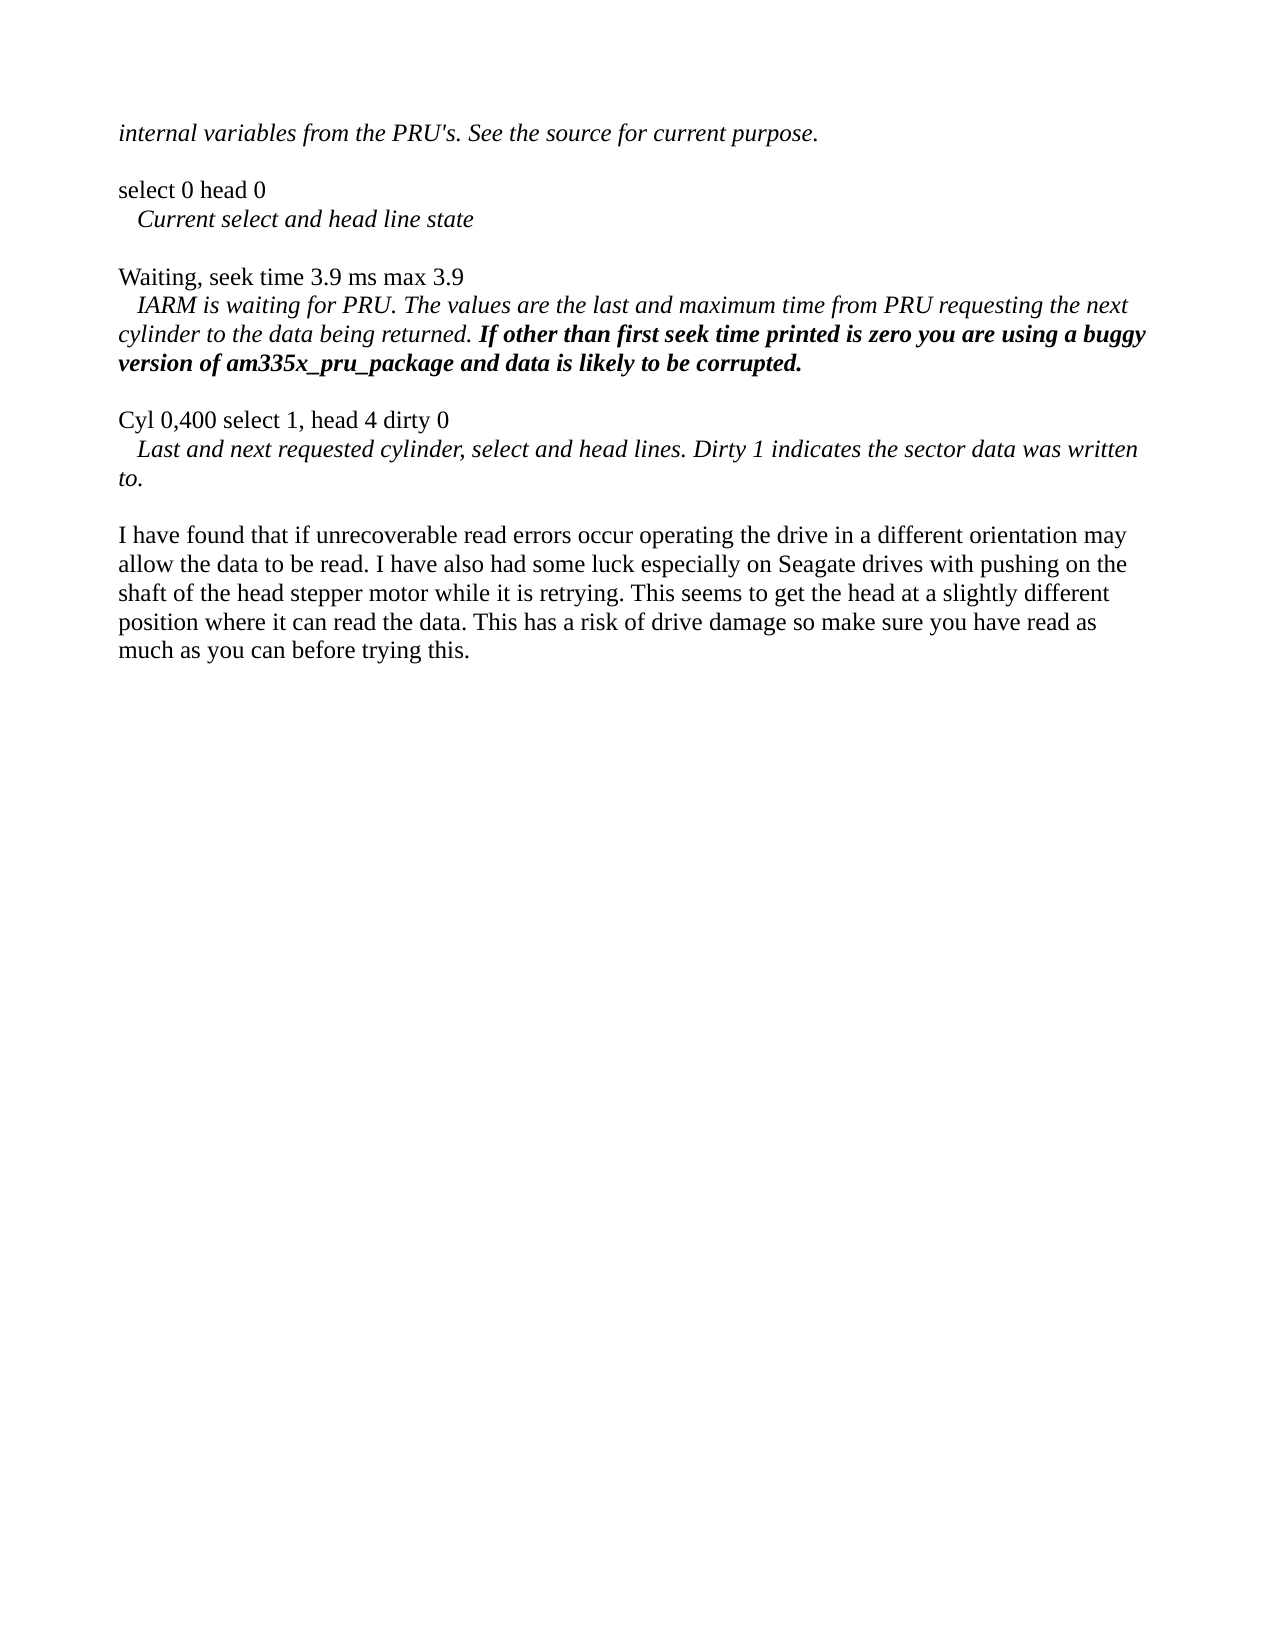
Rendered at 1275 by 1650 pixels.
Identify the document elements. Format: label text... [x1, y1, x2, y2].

text Current select and head line state [118, 204, 1157, 233]
text Waiting, seek time 3.9 ms max 3.9 [118, 262, 1157, 291]
text Last and next requested cylinder, select and head lines. Dirty 1 indicates the sector data was written to. [118, 434, 1157, 492]
text IARM is waiting for PRU. The values are the last and maximum time from PRU requesting the next cylinder to the data being returned. If other than first seek time printed is zero you are using a buggy version of am335x_pru_package and data is likely to be corrupted. [118, 291, 1157, 377]
text internal variables from the PRU's. See the source for current purpose. [118, 118, 1157, 147]
text select 0 head 0 [118, 176, 1157, 204]
text I have found that if unrecoverable read errors occur operating the drive in a different orientation may allow the data to be read. I have also had some luck especially on Seagate drives with pushing on the shaft of the head stepper motor while it is retrying. This seems to get the head at a slightly different position where it can read the data. This has a risk of drive damage so make sure you have read as much as you can before trying this. [118, 521, 1157, 664]
text Cyl 0,400 select 1, head 4 dirty 0 [118, 406, 1157, 434]
